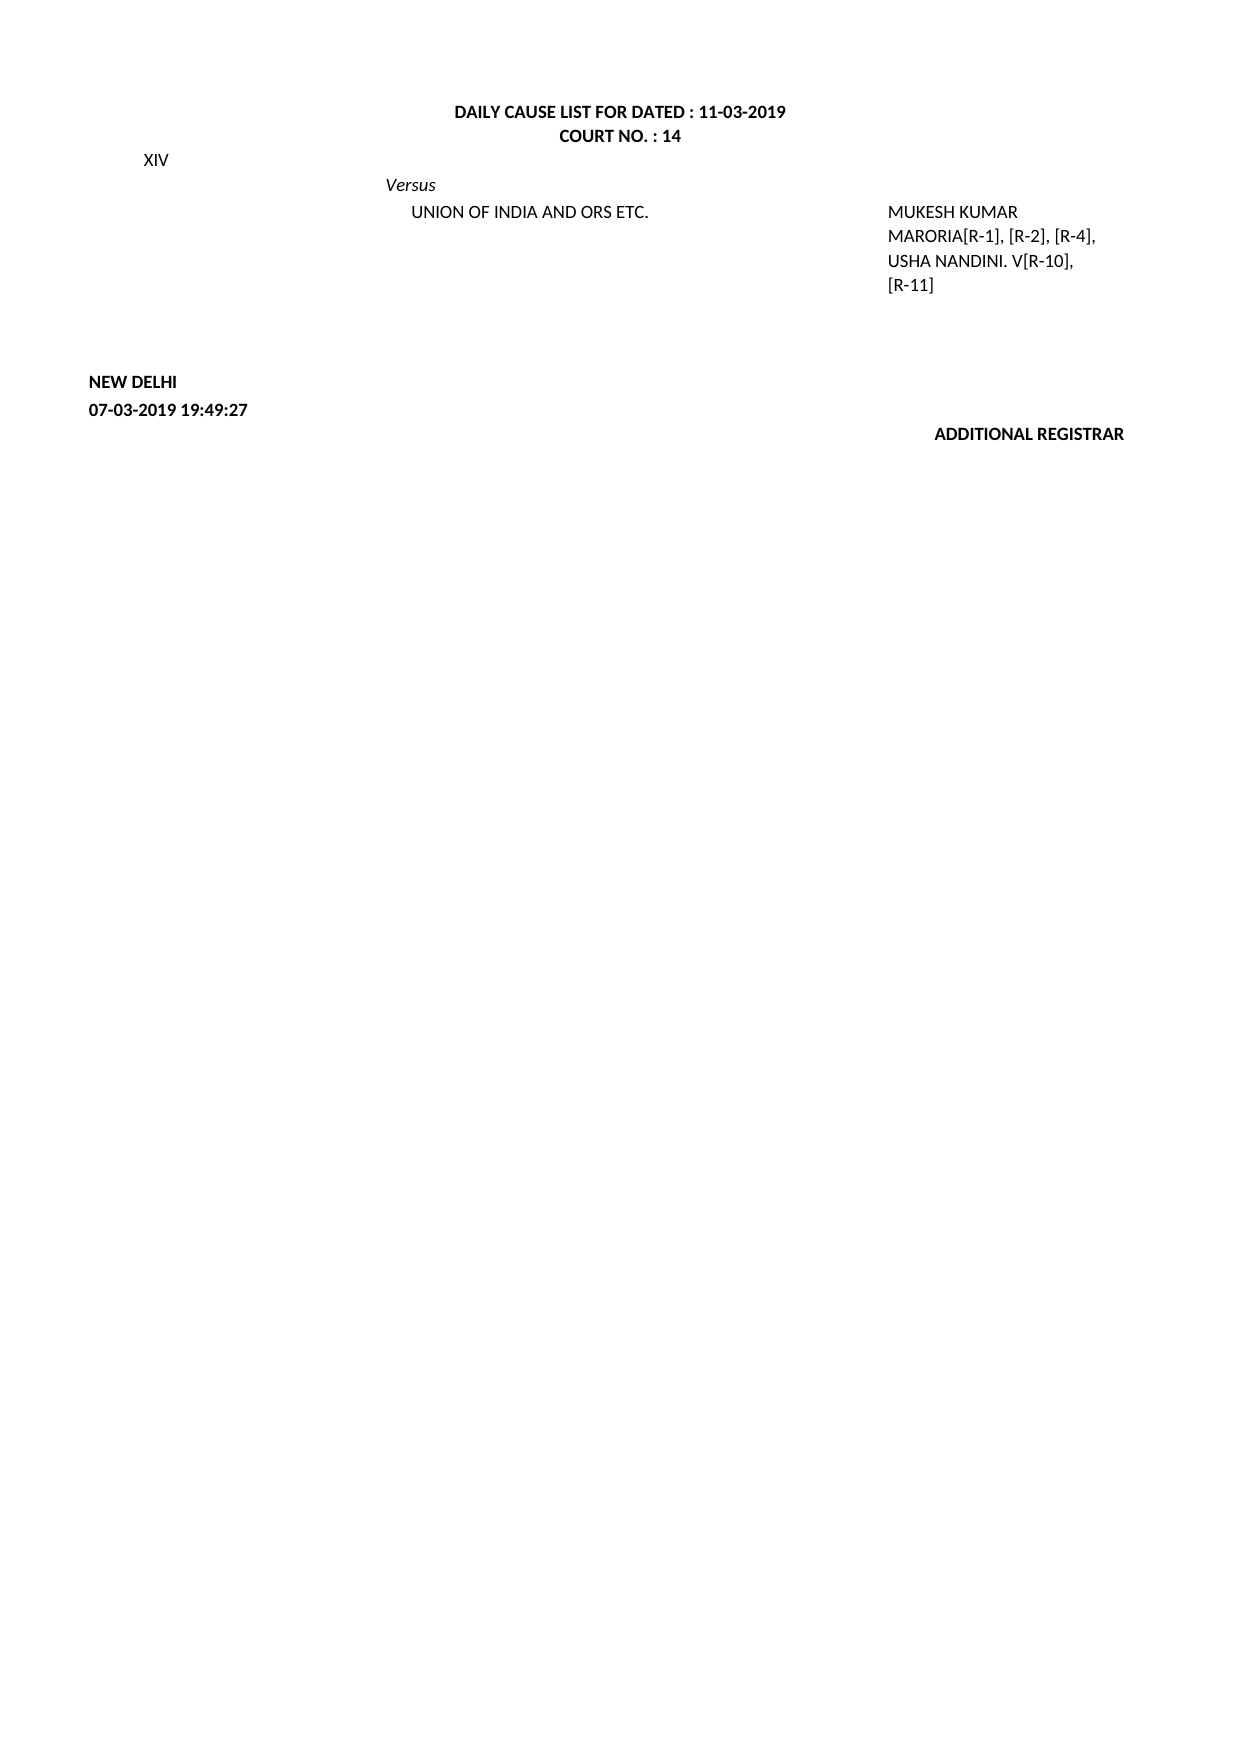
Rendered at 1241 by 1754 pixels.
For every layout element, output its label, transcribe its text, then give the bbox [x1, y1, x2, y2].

table_cell [385, 149, 888, 173]
text ADDITIONAL REGISTRAR [213, 422, 1137, 445]
table_header UNION OF INDIA AND ORS ETC. NEW DELHI 07-03-2019 19:49:27 [89, 200, 888, 422]
table_header MUKESH KUMAR MARORIA[R-1], [R-2], [R-4], USHA NANDINI. V[R-10], [R-11] [888, 200, 1128, 422]
table_cell [888, 149, 1139, 173]
table_cell XIV [91, 149, 385, 173]
text Versus [385, 173, 1136, 196]
